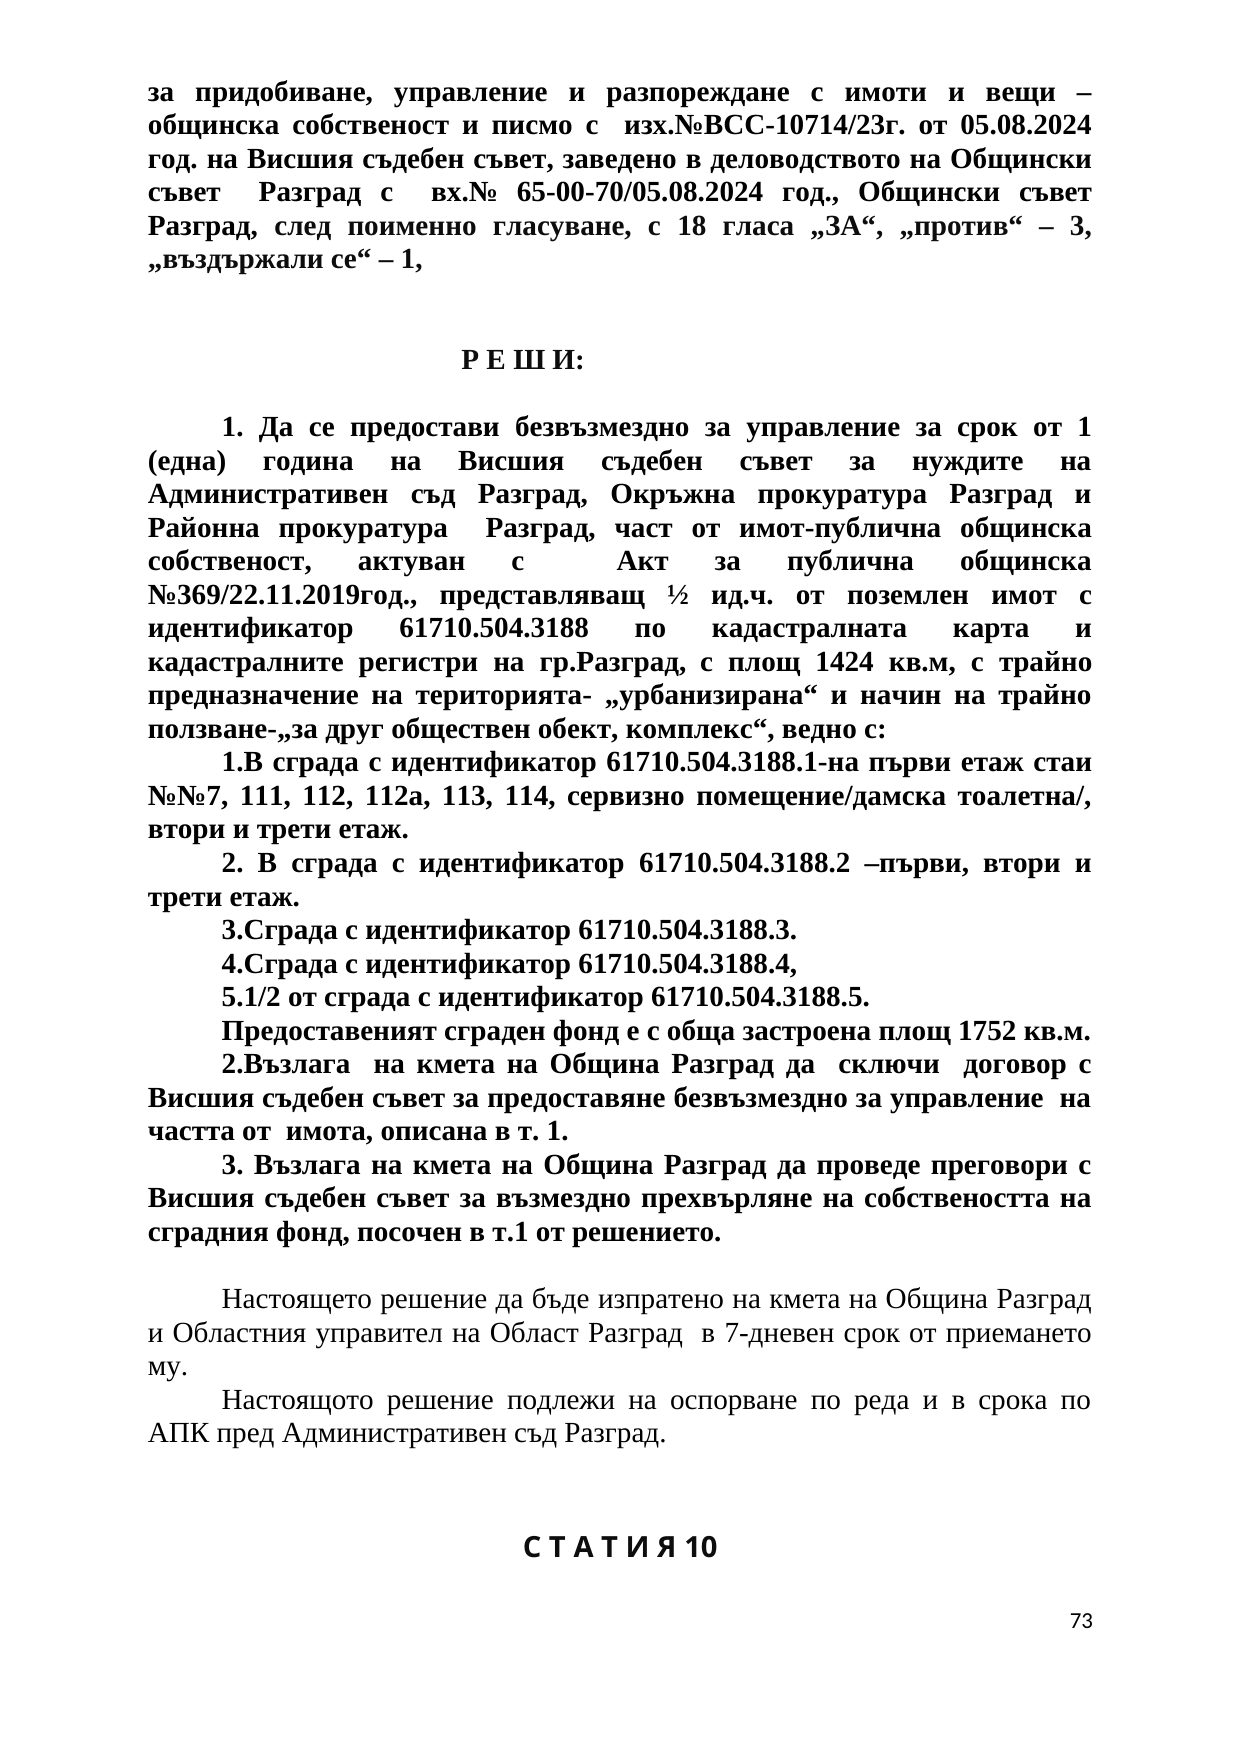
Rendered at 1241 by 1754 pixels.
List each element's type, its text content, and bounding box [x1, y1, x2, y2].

text Р Е Ш И: [148, 342, 1093, 376]
text 1. Да се предостави безвъзмездно за управление за срок от 1 (една) година на Висшия съдебен съвет за нуждите на Административен съд Разград, Окръжна прокуратура Разград и Районна прокуратура Разград, част от имот-публична общинска собственост, актуван с Акт за публична общинска №369/22.11.2019год., представляващ ½ ид.ч. от поземлен имот с идентификатор 61710.504.3188 по кадастралната карта и кадастралните регистри на гр.Разград, с площ 1424 кв.м, с трайно предназначение на територията- „урбанизирана“ и начин на трайно ползване-„за друг обществен обект, комплекс“, ведно с: [148, 409, 1093, 744]
text 1.В сграда с идентификатор 61710.504.3188.1-на първи етаж стаи №№7, 111, 112, 112а, 113, 114, сервизно помещение/дамска тоалетна/, втори и трети етаж. [148, 744, 1093, 845]
text 3.Сграда с идентификатор 61710.504.3188.3. [148, 912, 1093, 946]
text С Т А Т И Я 10 [148, 1526, 1093, 1566]
text 3. Възлага на кмета на Община Разград да проведе преговори с Висшия съдебен съвет за възмездно прехвърляне на собствеността на сградния фонд, посочен в т.1 от решението. [148, 1147, 1093, 1248]
text 4.Сграда с идентификатор 61710.504.3188.4, [148, 946, 1093, 979]
text 5.1/2 от сграда с идентификатор 61710.504.3188.5. [148, 979, 1093, 1013]
text Предоставеният сграден фонд е с обща застроена площ 1752 кв.м. [148, 1013, 1093, 1046]
text 2.Възлага на кмета на Община Разград да сключи договор с Висшия съдебен съвет за предоставяне безвъзмездно за управление на частта от имота, описана в т. 1. [148, 1046, 1093, 1147]
text Настоящото решение подлежи на оспорване по реда и в срока по АПК пред Административен съд Разград. [148, 1382, 1093, 1449]
text 2. В сграда с идентификатор 61710.504.3188.2 –първи, втори и трети етаж. [148, 845, 1093, 912]
text Настоящето решение да бъде изпратено на кмета на Община Разград и Областния управител на Област Разград в 7-дневен срок от приемането му. [148, 1281, 1093, 1382]
text за придобиване, управление и разпореждане с имоти и вещи – общинска собственост и писмо с изх.№ВСС-10714/23г. от 05.08.2024 год. на Висшия съдебен съвет, заведено в деловодството на Общински съвет Разград с вх.№ 65-00-70/05.08.2024 год., Общински съвет Разград, след поименно гласуване, с 18 гласа „ЗА“, „против“ – 3, „въздържали се“ – 1, [148, 74, 1093, 275]
